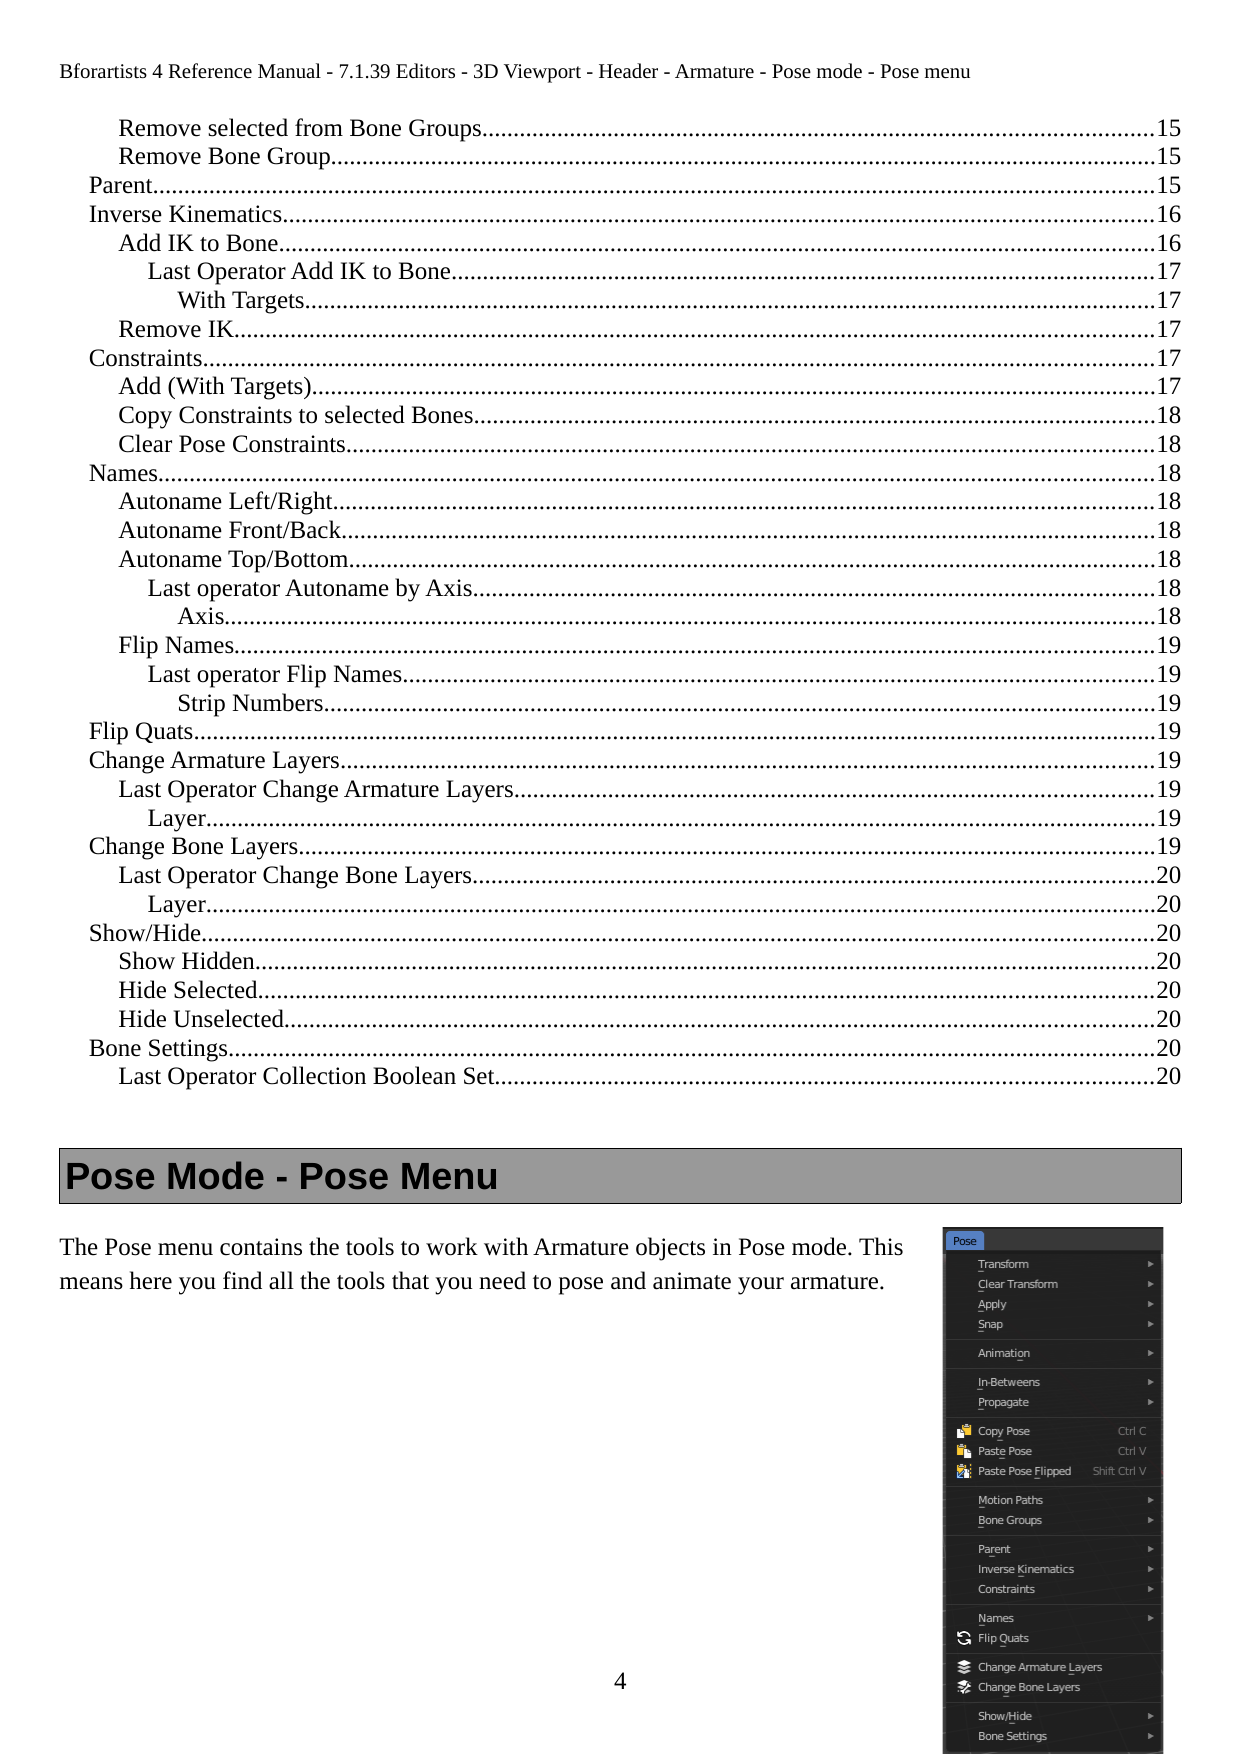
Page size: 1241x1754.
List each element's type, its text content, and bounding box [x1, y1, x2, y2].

text Autoname Left/Right 18 [118, 486, 1181, 515]
text Inverse Kinematics 16 [88, 199, 1181, 228]
text Copy Constraints to selected Bones 18 [118, 400, 1181, 429]
text Last Operator Add IK to Bone 17 [147, 256, 1181, 285]
text Axis 18 [177, 601, 1181, 630]
text Layer 20 [147, 889, 1181, 918]
text Last Operator Change Bone Layers 20 [118, 860, 1181, 889]
text Show/Hide 20 [88, 918, 1181, 946]
text Constraints 17 [88, 343, 1181, 371]
text Parent 15 [88, 170, 1181, 199]
text Change Armature Layers 19 [88, 745, 1181, 774]
text Autoname Top/Bottom 18 [118, 544, 1181, 573]
text Change Bone Layers 19 [88, 831, 1181, 860]
text Bone Settings 20 [88, 1033, 1181, 1061]
text With Targets 17 [177, 285, 1181, 314]
text Hide Selected 20 [118, 975, 1181, 1004]
text Flip Quats 19 [88, 716, 1181, 745]
text Last Operator Collection Boolean Set 20 [118, 1061, 1181, 1090]
text Add IK to Bone 16 [118, 228, 1181, 256]
table_header Pose Mode - Pose Menu [60, 1149, 1181, 1203]
text Add (With Targets) 17 [118, 371, 1181, 400]
text Show Hidden 20 [118, 946, 1181, 975]
text Hide Unselected 20 [118, 1004, 1181, 1033]
text Last operator Autoname by Axis 18 [147, 573, 1181, 601]
text Autoname Front/Back 18 [118, 515, 1181, 544]
text Last Operator Change Armature Layers 19 [118, 774, 1181, 803]
text Names 18 [88, 458, 1181, 486]
text Clear Pose Constraints 18 [118, 429, 1181, 458]
text The Pose menu contains the tools to work with Armature objects in Pose mode. This means here you find all the tools that you need to pose and animate your armature. [59, 1232, 942, 1295]
text Remove Bone Group 15 [118, 141, 1181, 170]
text Strip Numbers 19 [177, 688, 1181, 716]
picture [942, 1227, 1164, 1754]
text Last operator Flip Names 19 [147, 659, 1181, 688]
text Remove selected from Bone Groups 15 [118, 113, 1181, 141]
text Flip Names 19 [118, 630, 1181, 659]
text Remove IK 17 [118, 314, 1181, 343]
text Layer 19 [147, 803, 1181, 831]
